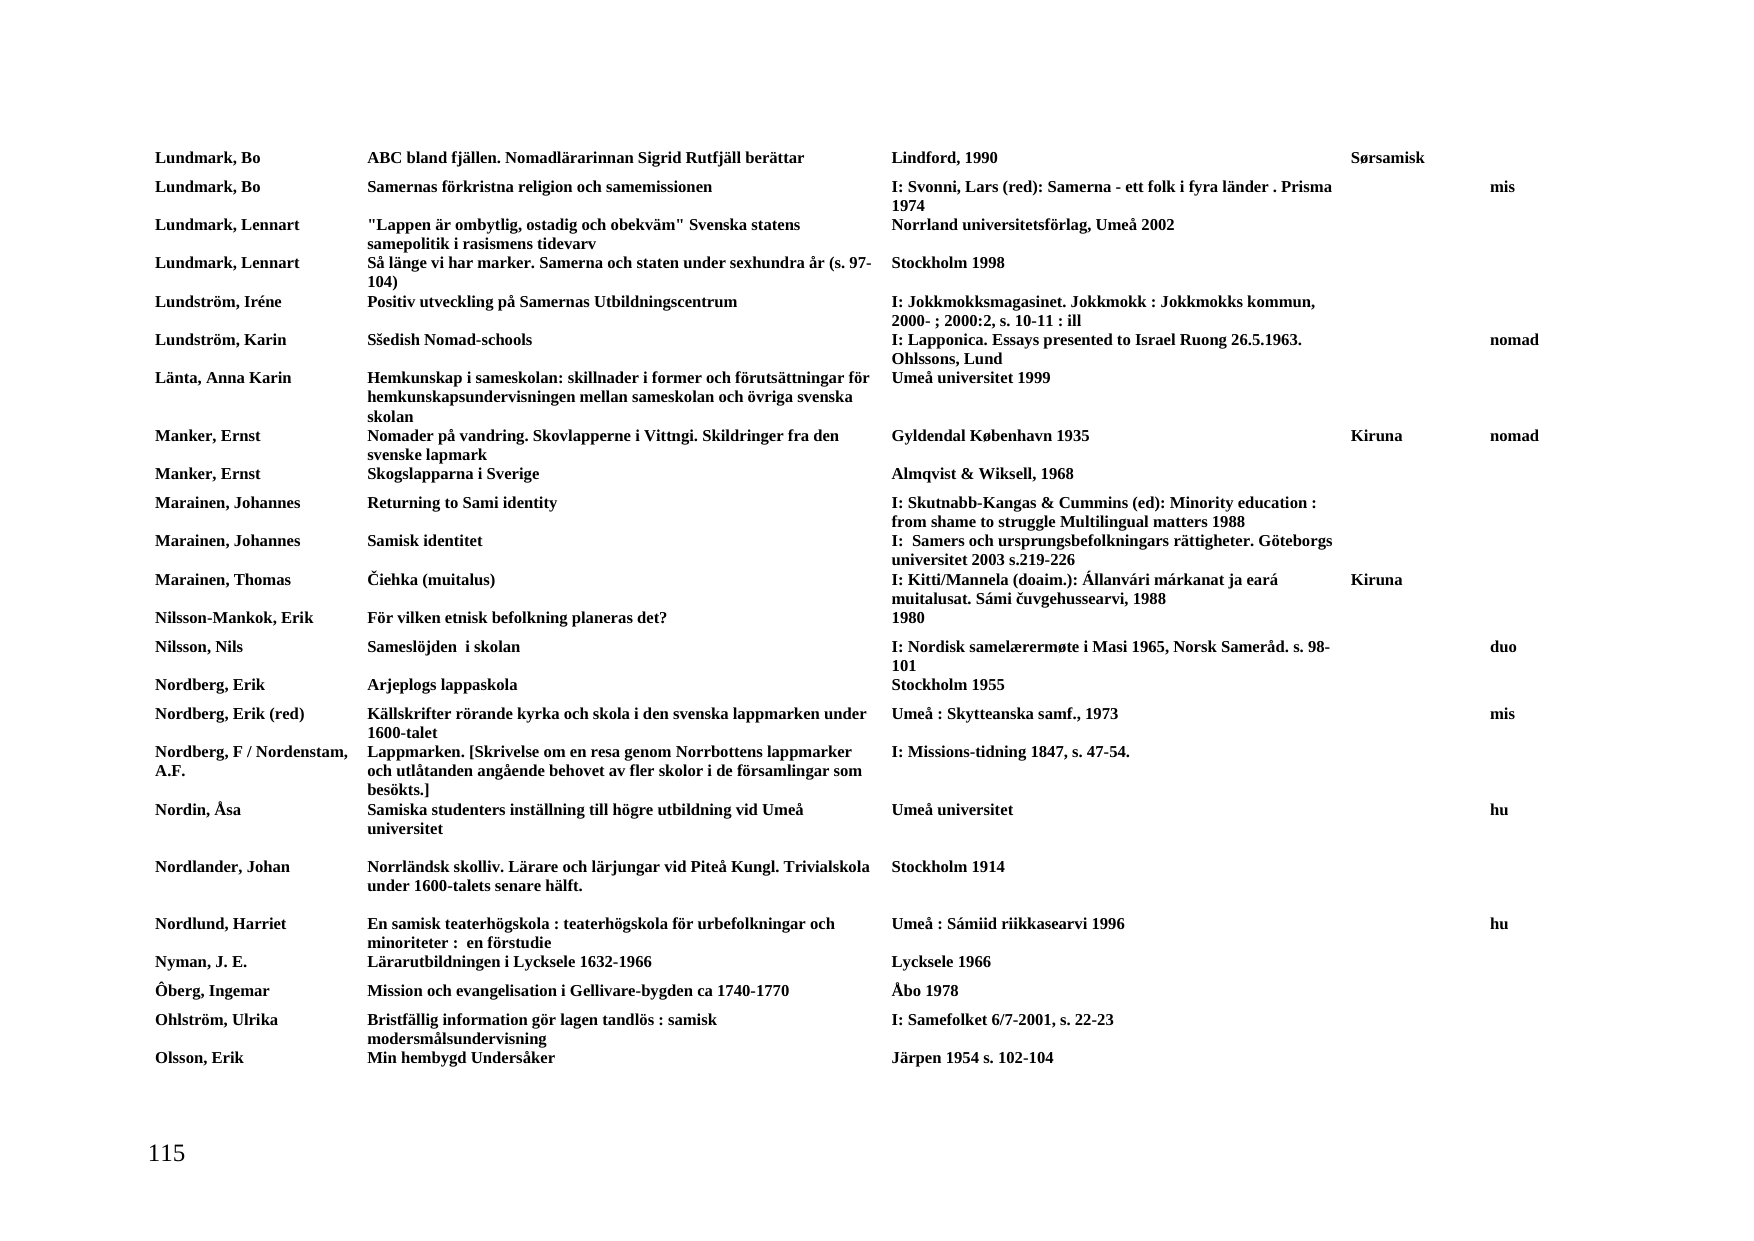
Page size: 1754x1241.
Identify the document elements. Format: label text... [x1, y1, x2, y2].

table_cell [1343, 493, 1483, 531]
table_cell Mission och evangelisation i Gellivare-bygden ca 1740-1770 [360, 981, 884, 1009]
table_cell Åbo 1978 [884, 981, 1343, 1009]
table_cell [1343, 291, 1483, 330]
table_cell [1483, 148, 1606, 176]
table_cell Sameslöjden i skolan [360, 636, 884, 675]
table_cell "Lappen är ombytlig, ostadig och obekväm" Svenska statens samepolitik i rasismens tidevarv [360, 215, 884, 253]
table_cell Kiruna [1343, 426, 1483, 464]
table_cell [1343, 636, 1483, 675]
table_cell [1343, 675, 1483, 703]
table_cell [1483, 952, 1606, 981]
table_cell I: Nordisk samelærermøte i Masi 1965, Norsk Sameråd. s. 98-101 [884, 636, 1343, 675]
table_cell Umeå universitet [884, 799, 1343, 857]
table_cell [1483, 608, 1606, 636]
table_cell I: Samers och ursprungsbefolkningars rättigheter. Göteborgs universitet 2003 s.219-226 [884, 531, 1343, 569]
table_cell [1483, 368, 1606, 426]
table_cell [1343, 253, 1483, 291]
table_cell Gyldendal København 1935 [884, 426, 1343, 464]
table_cell hu [1483, 914, 1606, 952]
table_cell Norrländsk skolliv. Lärare och lärjungar vid Piteå Kungl. Trivialskola under 1600-talets senare hälft. [360, 857, 884, 914]
table_cell [1483, 215, 1606, 253]
table_cell Lundmark, Lennart [148, 215, 360, 253]
table_cell Returning to Sami identity [360, 493, 884, 531]
table_cell Marainen, Johannes [148, 531, 360, 569]
table_cell I: Svonni, Lars (red): Samerna - ett folk i fyra länder . Prisma 1974 [884, 176, 1343, 215]
table_cell Lundmark, Bo [148, 148, 360, 176]
table_cell hu [1483, 799, 1606, 857]
table_cell Umeå : Sámiid riikkasearvi 1996 [884, 914, 1343, 952]
table_cell [1483, 291, 1606, 330]
table_cell Lappmarken. [Skrivelse om en resa genom Norrbottens lappmarker och utlåtanden angående behovet av fler skolor i de församlingar som besökts.] [360, 742, 884, 799]
table_cell Nordberg, Erik (red) [148, 704, 360, 742]
table_cell En samisk teaterhögskola : teaterhögskola för urbefolkningar och minoriteter : en förstudie [360, 914, 884, 952]
table_cell Nordin, Åsa [148, 799, 360, 857]
table_cell Lundström, Karin [148, 330, 360, 368]
table_cell [1483, 981, 1606, 1009]
table_cell Bristfällig information gör lagen tandlös : samisk modersmålsundervisning [360, 1010, 884, 1048]
table_cell Kiruna [1343, 569, 1483, 608]
table_cell Nordlander, Johan [148, 857, 360, 914]
table_cell [1483, 675, 1606, 703]
table_cell I: Samefolket 6/7-2001, s. 22-23 [884, 1010, 1343, 1048]
table_cell Nyman, J. E. [148, 952, 360, 981]
table_cell [1343, 981, 1483, 1009]
table_cell Marainen, Thomas [148, 569, 360, 608]
table_cell Nordberg, F / Nordenstam, A.F. [148, 742, 360, 799]
table_cell I: Skutnabb-Kangas & Cummins (ed): Minority education : from shame to struggle Multilingual matters 1988 [884, 493, 1343, 531]
table_cell Almqvist & Wiksell, 1968 [884, 464, 1343, 493]
table_cell Källskrifter rörande kyrka och skola i den svenska lappmarken under 1600-talet [360, 704, 884, 742]
table_cell nomad [1483, 330, 1606, 368]
table_cell nomad [1483, 426, 1606, 464]
table_cell Lindford, 1990 [884, 148, 1343, 176]
table_cell [1343, 914, 1483, 952]
table_cell Ôberg, Ingemar [148, 981, 360, 1009]
table_cell Arjeplogs lappaskola [360, 675, 884, 703]
table_cell Sšedish Nomad-schools [360, 330, 884, 368]
table_cell Manker, Ernst [148, 426, 360, 464]
table_cell [1343, 176, 1483, 215]
table_cell [1343, 1010, 1483, 1048]
table_cell Samisk identitet [360, 531, 884, 569]
table_cell [1483, 493, 1606, 531]
table_cell Norrland universitetsförlag, Umeå 2002 [884, 215, 1343, 253]
table_cell Nomader på vandring. Skovlapperne i Vittngi. Skildringer fra den svenske lapmark [360, 426, 884, 464]
table_cell [1483, 531, 1606, 569]
table_cell Skogslapparna i Sverige [360, 464, 884, 493]
table_cell [1343, 215, 1483, 253]
table_cell Min hembygd Undersåker [360, 1048, 884, 1077]
table_cell Manker, Ernst [148, 464, 360, 493]
table_cell [1343, 799, 1483, 857]
table_cell Čiehka (muitalus) [360, 569, 884, 608]
table_cell Nilsson-Mankok, Erik [148, 608, 360, 636]
table_cell mis [1483, 176, 1606, 215]
table_cell Lundmark, Bo [148, 176, 360, 215]
table_cell [1343, 330, 1483, 368]
table_cell [1343, 608, 1483, 636]
table_cell I: Missions-tidning 1847, s. 47-54. [884, 742, 1343, 799]
table_cell [1483, 1010, 1606, 1048]
table_cell Så länge vi har marker. Samerna och staten under sexhundra år (s. 97-104) [360, 253, 884, 291]
table_cell Nilsson, Nils [148, 636, 360, 675]
table_cell Olsson, Erik [148, 1048, 360, 1077]
table_cell I: Lapponica. Essays presented to Israel Ruong 26.5.1963. Ohlssons, Lund [884, 330, 1343, 368]
table_cell Lundström, Iréne [148, 291, 360, 330]
table_cell Länta, Anna Karin [148, 368, 360, 426]
table_cell Umeå universitet 1999 [884, 368, 1343, 426]
table_cell Lärarutbildningen i Lycksele 1632-1966 [360, 952, 884, 981]
table_cell För vilken etnisk befolkning planeras det? [360, 608, 884, 636]
table_cell Järpen 1954 s. 102-104 [884, 1048, 1343, 1077]
table_cell [1483, 857, 1606, 914]
table_cell Marainen, Johannes [148, 493, 360, 531]
table_cell Umeå : Skytteanska samf., 1973 [884, 704, 1343, 742]
table_cell Stockholm 1914 [884, 857, 1343, 914]
table_cell Hemkunskap i sameskolan: skillnader i former och förutsättningar för hemkunskapsundervisningen mellan sameskolan och övriga svenska skolan [360, 368, 884, 426]
table_cell [1343, 742, 1483, 799]
table_cell [1483, 742, 1606, 799]
table_cell Nordberg, Erik [148, 675, 360, 703]
table_cell [1483, 464, 1606, 493]
table_cell mis [1483, 704, 1606, 742]
table_cell Positiv utveckling på Samernas Utbildningscentrum [360, 291, 884, 330]
table_cell I: Jokkmokksmagasinet. Jokkmokk : Jokkmokks kommun, 2000- ; 2000:2, s. 10-11 : ill [884, 291, 1343, 330]
table_cell Sørsamisk [1343, 148, 1483, 176]
table_cell Ohlström, Ulrika [148, 1010, 360, 1048]
table_cell Stockholm 1955 [884, 675, 1343, 703]
table_cell Samiska studenters inställning till högre utbildning vid Umeå universitet [360, 799, 884, 857]
table_cell [1343, 857, 1483, 914]
table_cell [1483, 1048, 1606, 1077]
table_cell I: Kitti/Mannela (doaim.): Állanvári márkanat ja eará muitalusat. Sámi čuvgehussearvi, 1988 [884, 569, 1343, 608]
table_cell [1343, 704, 1483, 742]
table_cell Stockholm 1998 [884, 253, 1343, 291]
table_cell [1343, 1048, 1483, 1077]
table_cell Nordlund, Harriet [148, 914, 360, 952]
table_cell [1343, 952, 1483, 981]
table_cell [1483, 569, 1606, 608]
table_cell duo [1483, 636, 1606, 675]
table_cell [1343, 368, 1483, 426]
table_cell ABC bland fjällen. Nomadlärarinnan Sigrid Rutfjäll berättar [360, 148, 884, 176]
table_cell [1343, 464, 1483, 493]
table_cell [1343, 531, 1483, 569]
table_cell Lundmark, Lennart [148, 253, 360, 291]
table_cell [1483, 253, 1606, 291]
table_cell 1980 [884, 608, 1343, 636]
table_cell Samernas förkristna religion och samemissionen [360, 176, 884, 215]
table_cell Lycksele 1966 [884, 952, 1343, 981]
